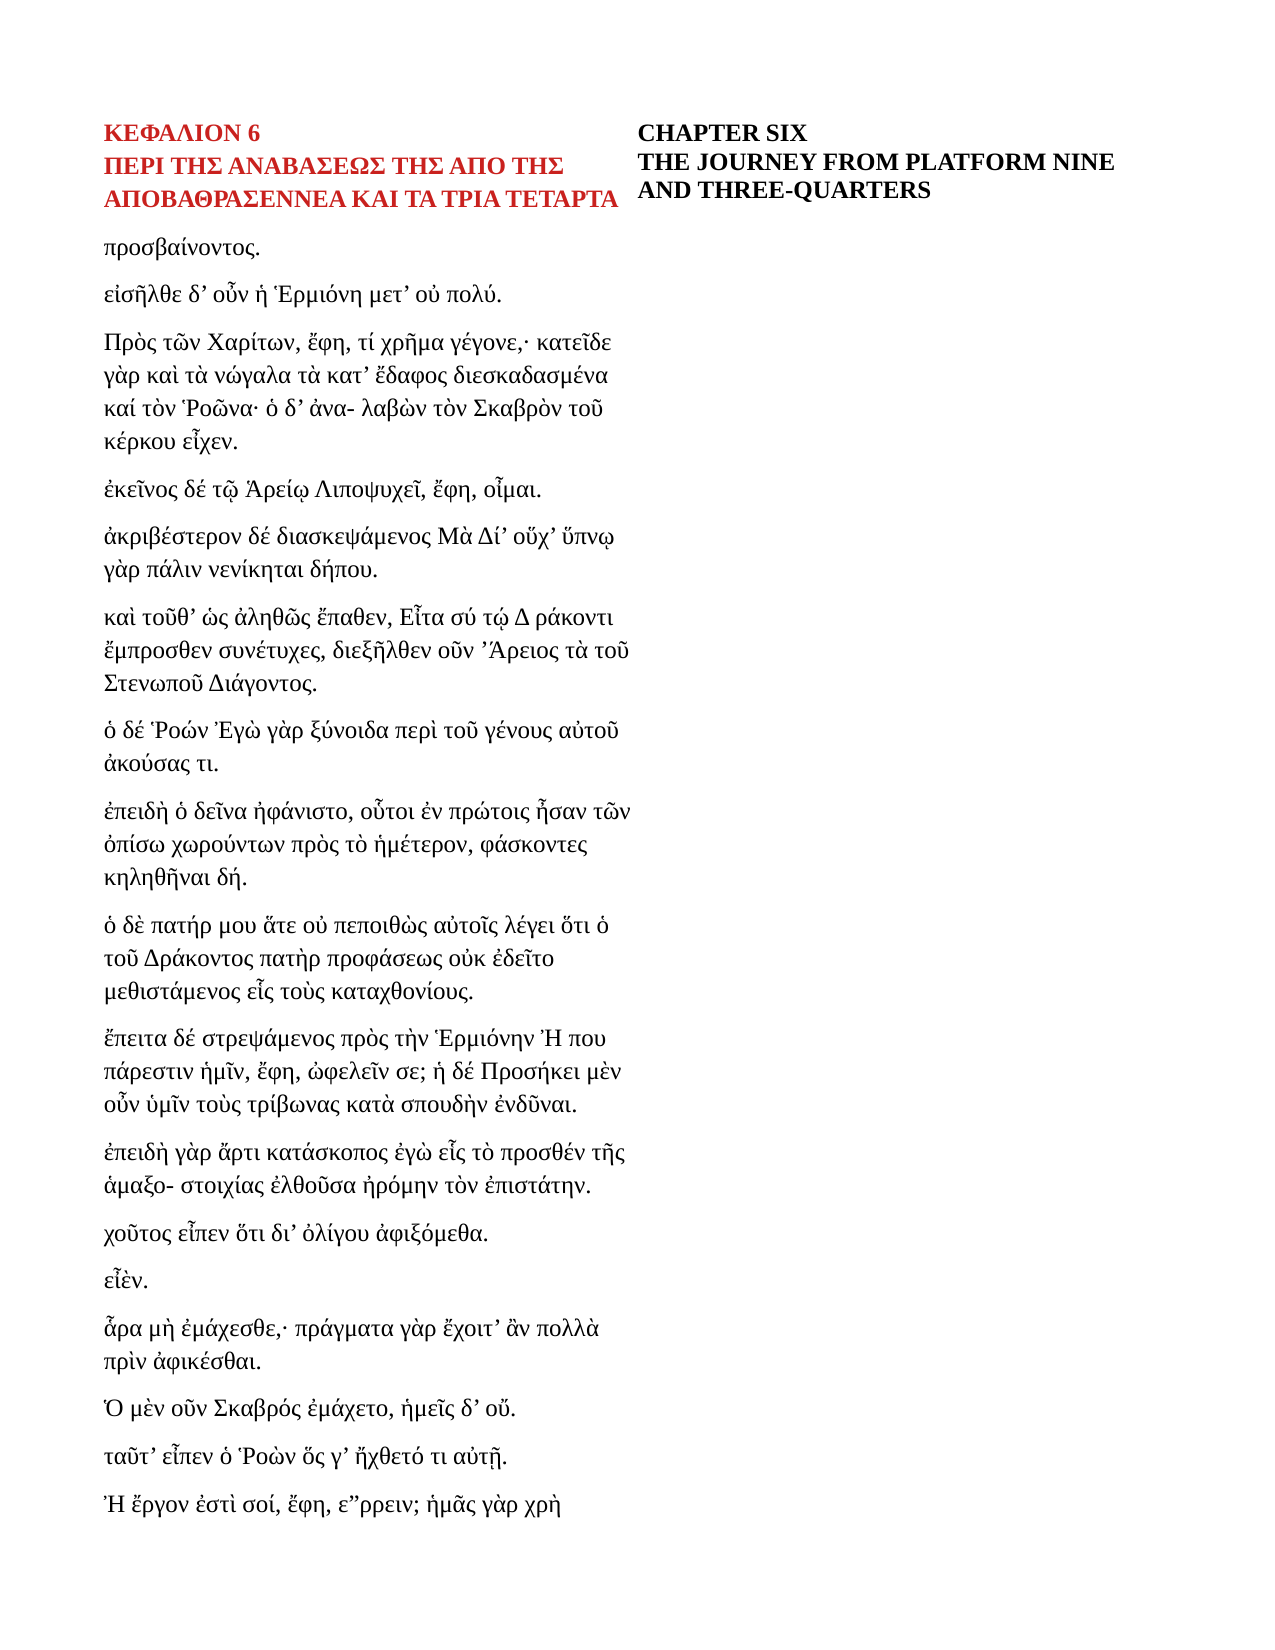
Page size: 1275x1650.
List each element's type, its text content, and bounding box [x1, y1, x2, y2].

table_cell προσβαίνοντος. εἰσῆλθε δ’ οὖν ἡ Ἑρμιόνη μετ’ οὐ πολύ. Πρὸς τῶν Χαρίτων, ἔφη, τί χρῆμα γέγονε,· κατεῖδε γὰρ καὶ τὰ νώγαλα τὰ κατ’ ἔδαφος διεσκαδασμένα καί τὸν Ῥοῶνα· ὁ δ’ ἀνα- λαβὼν τὸν Σκαβρὸν τοῦ κέρκου εἶχεν. ἐκεῖνος δέ τῷ Ἁρείῳ Λιποψυχεῖ, ἔφη, οἶμαι. ἀκριβέστερον δέ διασκεψάμενος Μὰ Δί’ οὕχ’ ὕπνῳ γὰρ πάλιν νενίκηται δήπου. καὶ τοῦθ’ ὡς ἀληθῶς ἔπαθεν, Εἶτα σύ τῴ Δ ράκοντι ἔμπροσθεν συνέτυχες, διεξῆλθεν οῦν ’Άρειος τὰ τοῦ Στενωποῦ Διάγοντος. ὁ δέ Ῥοών Ἐγὼ γὰρ ξύνοιδα περὶ τοῦ γένους αὐτοῦ ἀκούσας τι. ἐπειδὴ ὁ δεῖνα ἠφάνιστο, οὗτοι ἐν πρώτοις ἦσαν τῶν ὀπίσω χωρούντων πρὸς τὸ ἡμέτερον, φάσκοντες κηληθῆναι δή. ὁ δὲ πατήρ μου ἅτε οὐ πεποιθὼς αὐτοῖς λέγει ὅτι ὁ τοῦ Δράκοντος πατὴρ προφάσεως οὐκ ἐδεῖτο μεθιστάμενος εἷς τοὺς καταχθονίους. ἔπειτα δέ στρεψάμενος πρὸς τὴν Ἑρμιόνην Ἠ που πάρεστιν ἡμῖν, ἔφη, ὠφελεῖν σε; ἡ δέ Προσήκει μὲν οὖν ὑμῖν τοὺς τρίβωνας κατὰ σπουδὴν ἐνδῦναι. ἐπειδὴ γὰρ ἄρτι κατάσκοπος ἐγὼ εἷς τὸ προσθέν τῆς ἁμαξο- στοιχίας ἐλθοῦσα ἠρόμην τὸν ἐπιστάτην. χοῦτος εἶπεν ὅτι δι’ ὀλίγου ἀφιξόμεθα. εἶὲν. ἇρα μὴ ἐμάχεσθε,· πράγματα γὰρ ἔχοιτ’ ἂν πολλὰ πρὶν ἀφικέσθαι. Ὁ μὲν οῦν Σκαβρός ἐμάχετο, ἡμεῖς δ’ οὔ. ταῦτ’ εἶπεν ὁ Ῥοὼν ὅς γ’ ἤχθετό τι αὐτῇ. Ἠ ἔργον ἐστὶ σοί, ἔφη, ε”ρρειν; ἡμᾶς γὰρ χρὴ [104, 232, 637, 1517]
table_header CHAPTER SIX THE JOURNEY FROM PLATFORM NINE AND THREE-QUARTERS [638, 118, 1157, 232]
table_header ΚΕΦΑΛΙΟΝ 6 ΠΕΡΙ ΤΗΣ ΑΝΑΒΑΣΕΩΣ ΤΗΣ ΑΠΟ ΤΗΣ ΑΠΟΒΑΘΡΑΣΕΝΝΕΑ ΚΑΙ ΤΑ ΤΡΙΑ ΤΕΤΑΡΤΑ [104, 118, 637, 232]
table_cell [638, 232, 1157, 1517]
